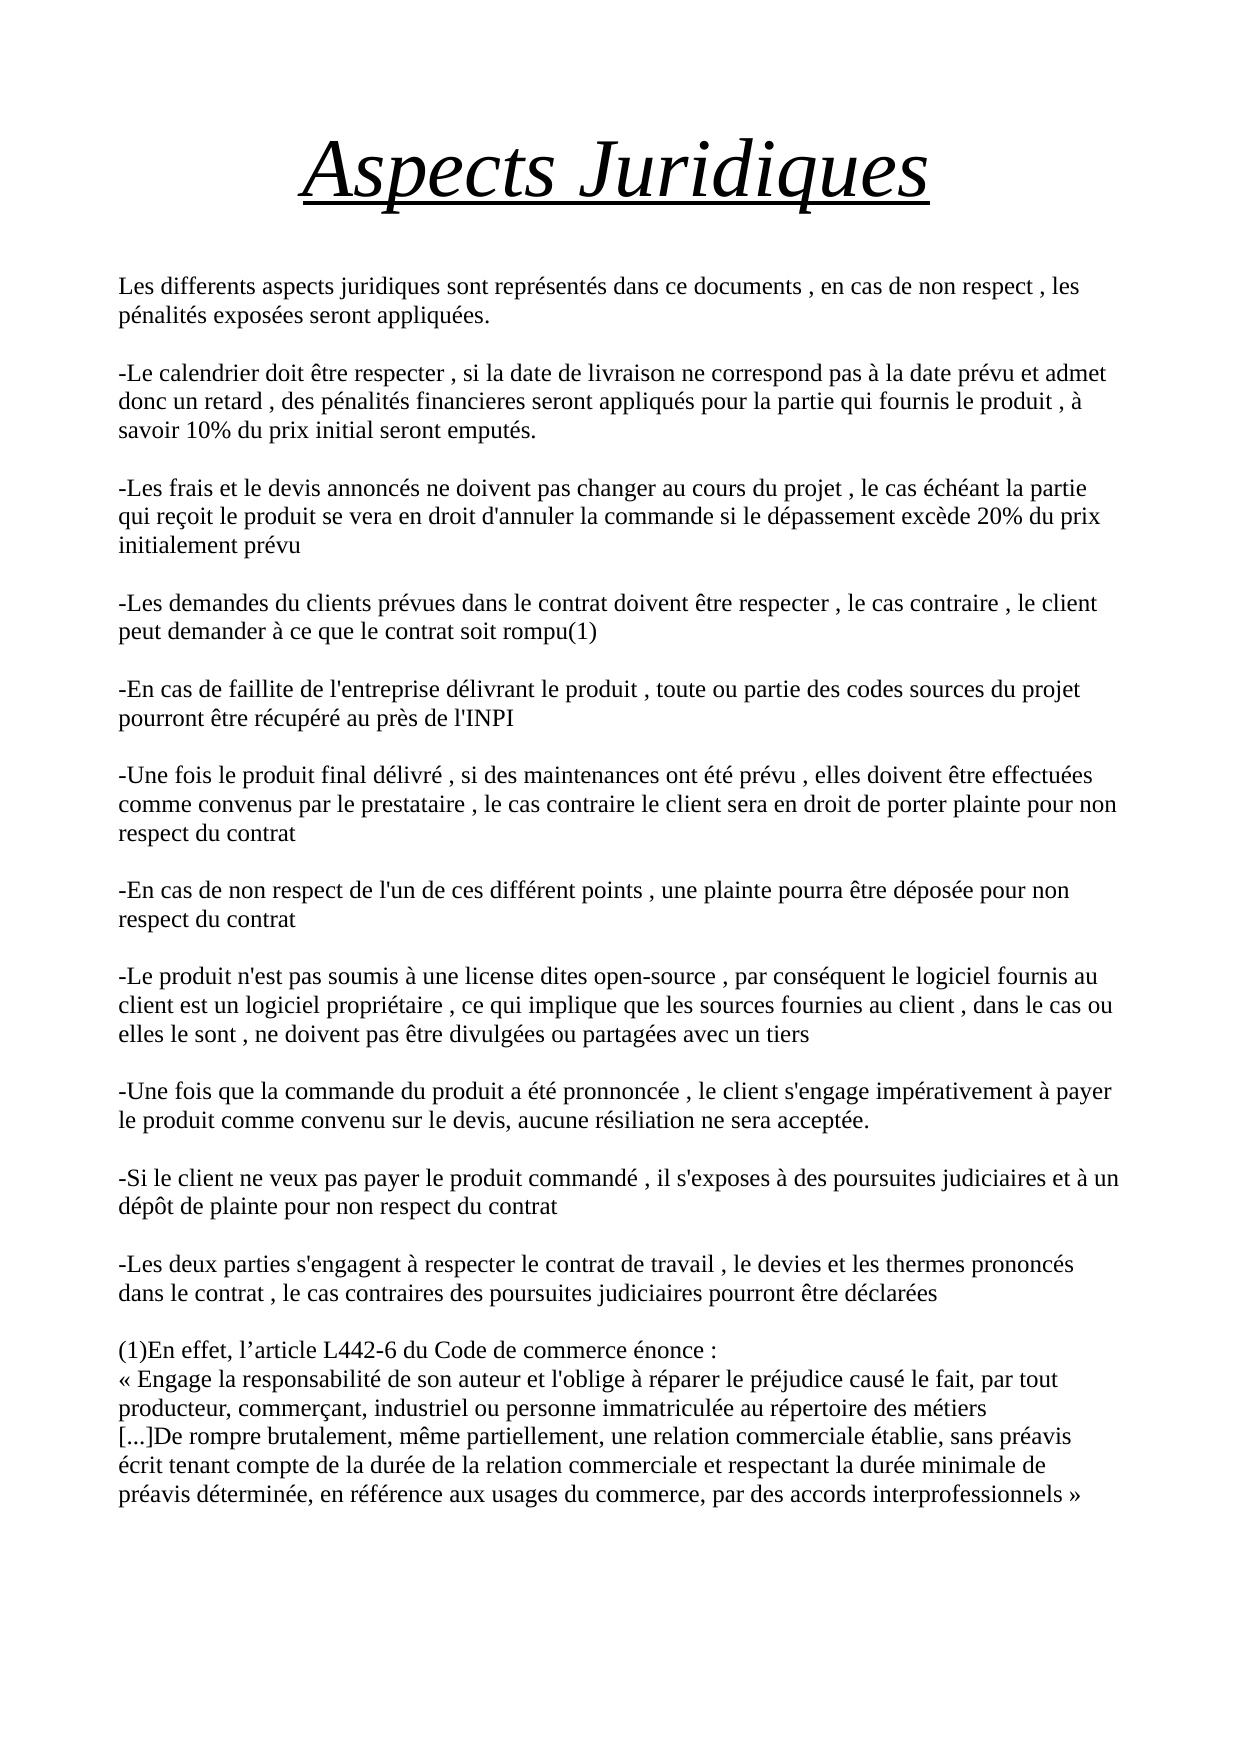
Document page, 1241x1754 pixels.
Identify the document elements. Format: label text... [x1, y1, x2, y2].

text -Les deux parties s'engagent à respecter le contrat de travail , le devies et les thermes prononcés dans le contrat , le cas contraires des poursuites judiciaires pourront être déclarées [118, 1249, 1122, 1306]
text -Les demandes du clients prévues dans le contrat doivent être respecter , le cas contraire , le client peut demander à ce que le contrat soit rompu(1) [118, 588, 1122, 674]
text Les differents aspects juridiques sont représentés dans ce documents , en cas de non respect , les pénalités exposées seront appliquées. [118, 271, 1122, 329]
text -Si le client ne veux pas payer le produit commandé , il s'exposes à des poursuites judiciaires et à un dépôt de plainte pour non respect du contrat [118, 1163, 1122, 1220]
text -En cas de non respect de l'un de ces différent points , une plainte pourra être déposée pour non respect du contrat [118, 846, 1122, 961]
text -Une fois que la commande du produit a été pronnoncée , le client s'engage impérativement à payer le produit comme convenu sur le devis, aucune résiliation ne sera acceptée. [118, 1048, 1122, 1134]
text -En cas de faillite de l'entreprise délivrant le produit , toute ou partie des codes sources du projet pourront être récupéré au près de l'INPI [118, 674, 1122, 731]
text -Les frais et le devis annoncés ne doivent pas changer au cours du projet , le cas échéant la partie qui reçoit le produit se vera en droit d'annuler la commande si le dépassement excède 20% du prix initialement prévu [118, 473, 1122, 588]
text (1)En effet, l’article L442-6 du Code de commerce énonce : [118, 1306, 1122, 1364]
text -Le calendrier doit être respecter , si la date de livraison ne correspond pas à la date prévu et admet donc un retard , des pénalités financieres seront appliqués pour la partie qui fournis le produit , à savoir 10% du prix initial seront emputés. [118, 358, 1122, 444]
text -Le produit n'est pas soumis à une license dites open-source , par conséquent le logiciel fournis au client est un logiciel propriétaire , ce qui implique que les sources fournies au client , dans le cas ou elles le sont , ne doivent pas être divulgées ou partagées avec un tiers [118, 961, 1122, 1048]
text « Engage la responsabilité de son auteur et l'oblige à réparer le préjudice causé le fait, par tout producteur, commerçant, industriel ou personne immatriculée au répertoire des métiers [...]De rompre brutalement, même partiellement, une relation commerciale établie, sans préavis écrit tenant compte de la durée de la relation commerciale et respectant la durée minimale de préavis déterminée, en référence aux usages du commerce, par des accords interprofessionnels » [118, 1364, 1122, 1536]
text -Une fois le produit final délivré , si des maintenances ont été prévu , elles doivent être effectuées comme convenus par le prestataire , le cas contraire le client sera en droit de porter plainte pour non respect du contrat [118, 760, 1122, 846]
text Aspects Juridiques [118, 118, 1122, 214]
